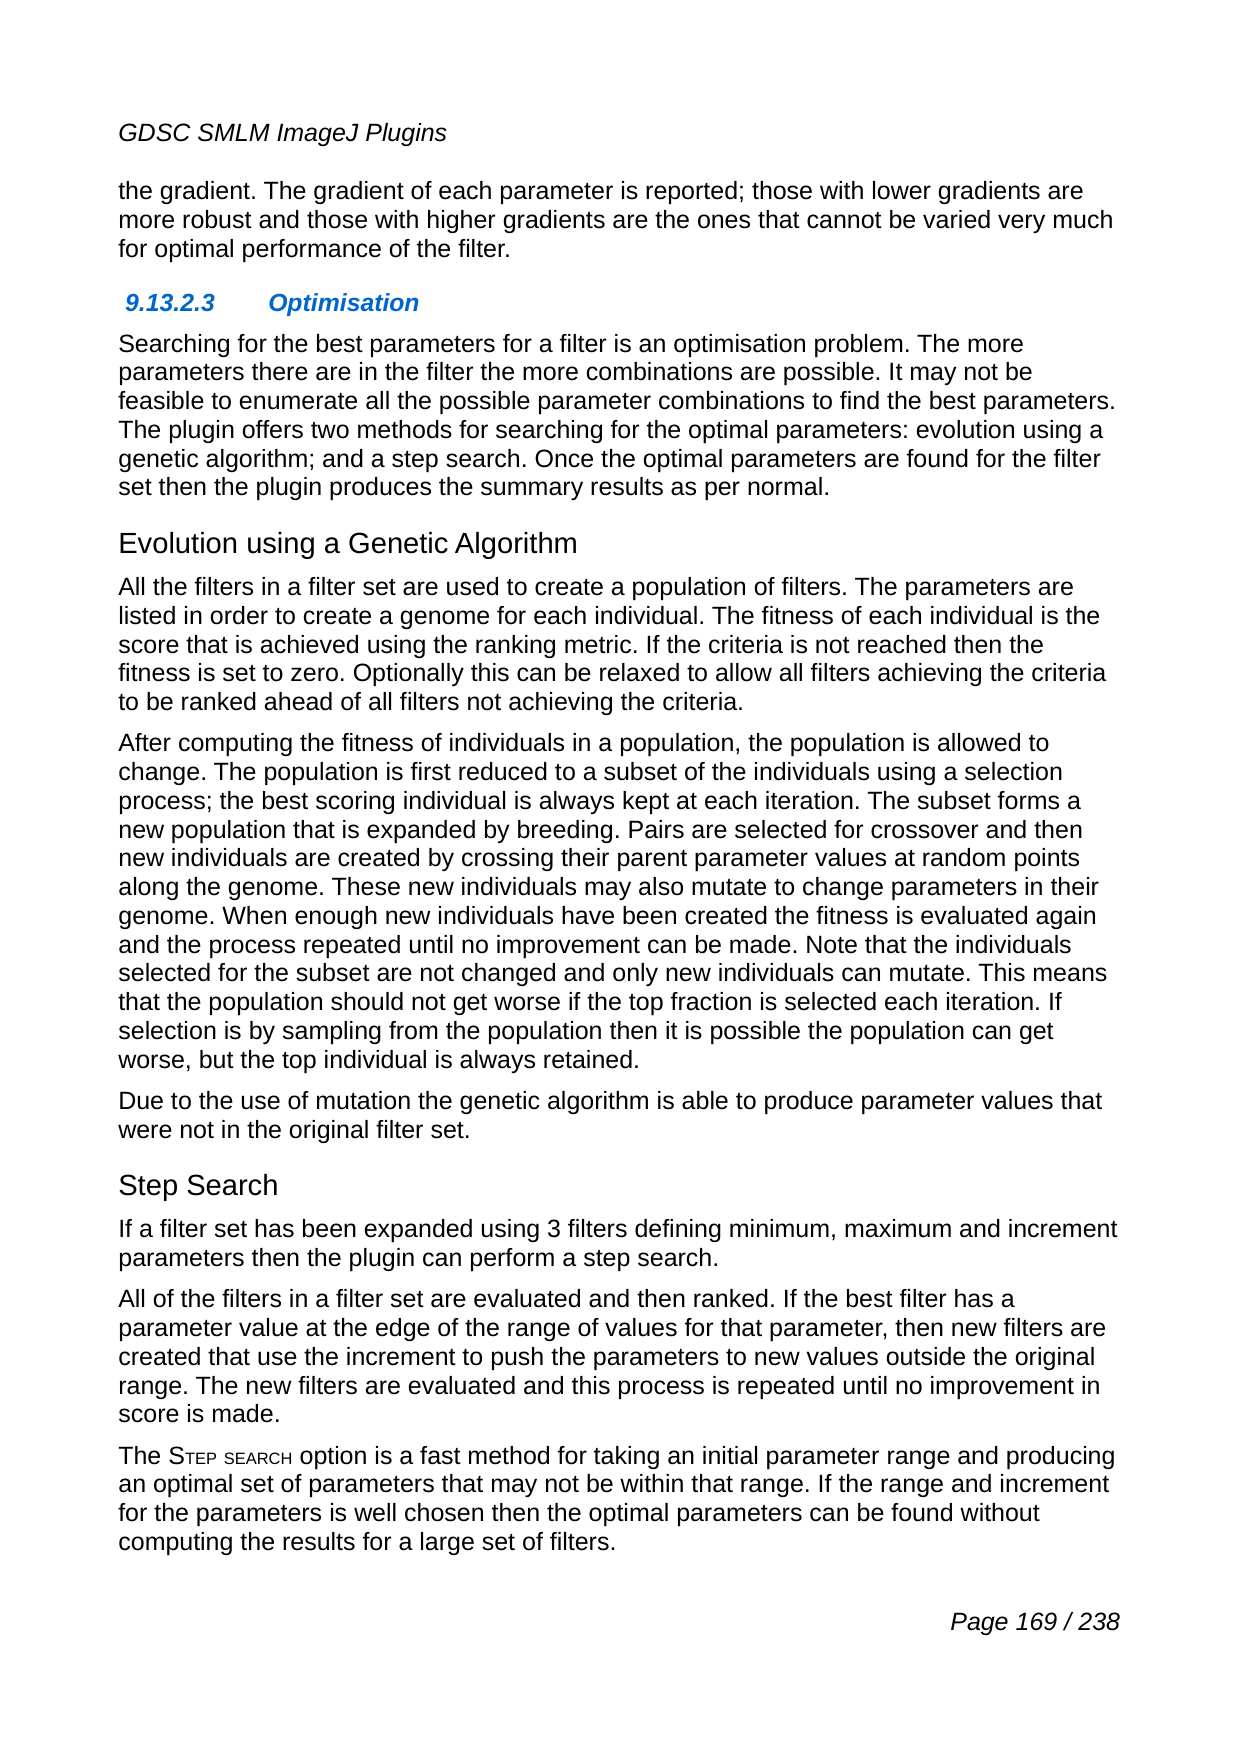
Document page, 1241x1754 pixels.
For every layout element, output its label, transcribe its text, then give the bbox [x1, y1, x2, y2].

text After computing the fitness of individuals in a population, the population is allowed to change. The population is first reduced to a subset of the individuals using a selection process; the best scoring individual is always kept at each iteration. The subset forms a new population that is expanded by breeding. Pairs are selected for crossover and then new individuals are created by crossing their parent parameter values at random points along the genome. These new individuals may also mutate to change parameters in their genome. When enough new individuals have been created the fitness is evaluated again and the process repeated until no improvement can be made. Note that the individuals selected for the subset are not changed and only new individuals can mutate. This means that the population should not get worse if the top fraction is selected each iteration. If selection is by sampling from the population then it is possible the population can get worse, but the top individual is always retained. [118, 728, 1122, 1073]
text If a filter set has been expanded using 3 filters defining minimum, maximum and increment parameters then the plugin can perform a step search. [118, 1214, 1122, 1272]
text Due to the use of mutation the genetic algorithm is able to produce parameter values that were not in the original filter set. [118, 1086, 1122, 1143]
text the gradient. The gradient of each parameter is reported; those with lower gradients are more robust and those with higher gradients are the ones that cannot be varied very much for optimal performance of the filter. [118, 176, 1122, 263]
text All the filters in a filter set are used to create a population of filters. The parameters are listed in order to create a genome for each individual. The fitness of each individual is the score that is achieved using the ranking metric. If the criteria is not reached then the fitness is set to zero. Optionally this can be relaxed to allow all filters achieving the criteria to be ranked ahead of all filters not achieving the criteria. [118, 572, 1122, 716]
text All of the filters in a filter set are evaluated and then ranked. If the best filter has a parameter value at the edge of the range of values for that parameter, then new filters are created that use the increment to push the parameters to new values outside the original range. The new filters are evaluated and this process is repeated until no improvement in score is made. [118, 1284, 1122, 1428]
text Searching for the best parameters for a filter is an optimisation problem. The more parameters there are in the filter the more combinations are possible. It may not be feasible to enumerate all the possible parameter combinations to find the best parameters. The plugin offers two methods for searching for the optimal parameters: evolution using a genetic algorithm; and a step search. Once the optimal parameters are found for the filter set then the plugin produces the summary results as per normal. [118, 329, 1122, 501]
text The Step search option is a fast method for taking an initial parameter range and producing an optimal set of parameters that may not be within that range. If the range and increment for the parameters is well chosen then the optimal parameters can be found without computing the results for a large set of filters. [118, 1441, 1122, 1556]
subtitle Step Search [118, 1168, 1122, 1202]
subtitle Optimisation [118, 288, 1122, 316]
subtitle Evolution using a Genetic Algorithm [118, 526, 1122, 560]
